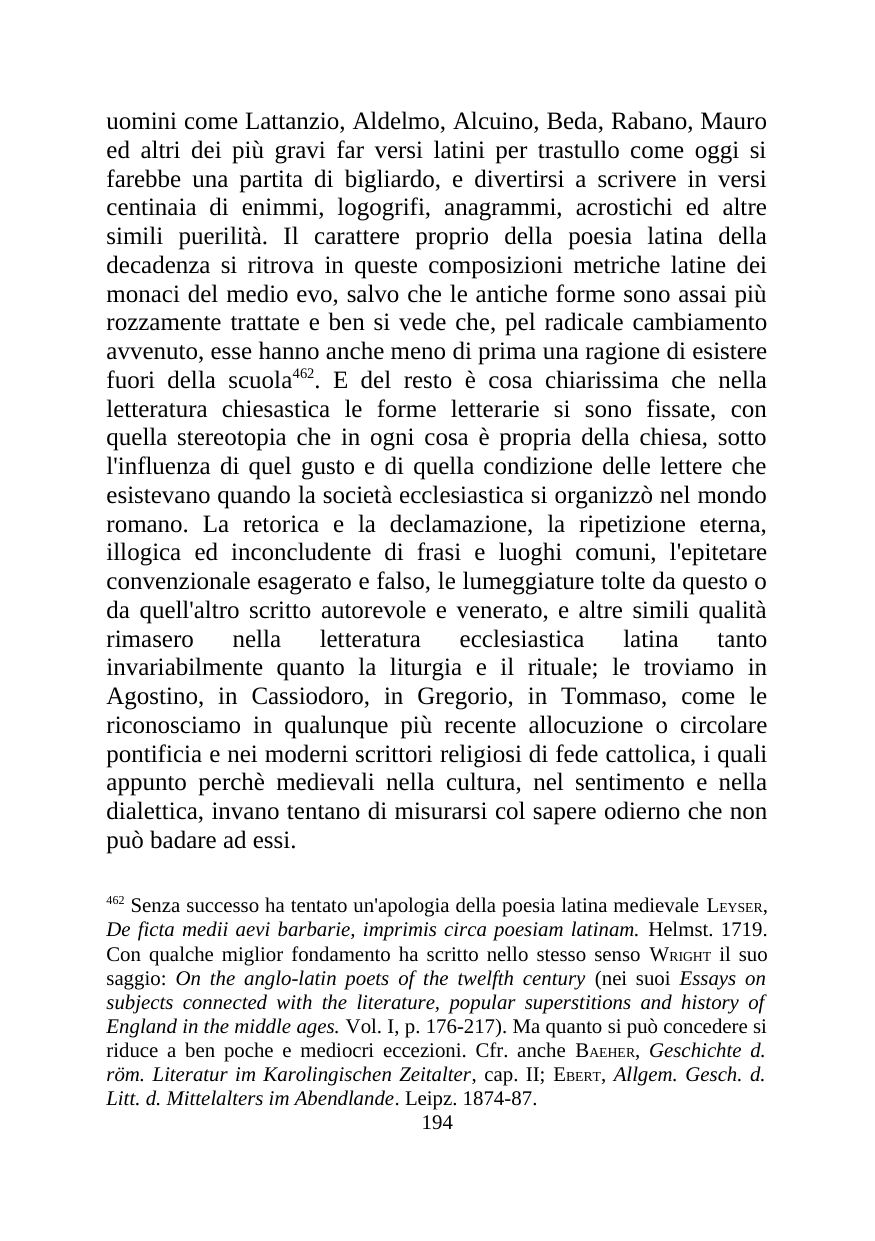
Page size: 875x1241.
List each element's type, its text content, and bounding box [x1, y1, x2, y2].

text Senza successo ha tentato un'apologia della poesia latina medievale Leyser, De ficta medii aevi barbarie, imprimis circa poesiam latinam. Helmst. 1719. Con qualche miglior fondamento ha scritto nello stesso senso Wright il suo saggio: On the anglo-latin poets of the twelfth century (nei suoi Essays on subjects connected with the literature, popular superstitions and history of England in the middle ages. Vol. I, p. 176-217). Ma quanto si può concedere si riduce a ben poche e mediocri eccezioni. Cfr. anche Baeher, Geschichte d. röm. Literatur im Karolingischen Zeitalter, cap. II; Ebert, Allgem. Gesch. d. Litt. d. Mittelalters im Abendlande. Leipz. 1874-87. [106, 893, 768, 1110]
text uomini come Lattanzio, Aldelmo, Alcuino, Beda, Rabano, Mauro ed altri dei più gravi far versi latini per trastullo come oggi si farebbe una partita di bigliardo, e divertirsi a scrivere in versi centinaia di enimmi, logogrifi, anagrammi, acrostichi ed altre simili puerilità. Il carattere proprio della poesia latina della decadenza si ritrova in queste composizioni metriche latine dei monaci del medio evo, salvo che le antiche forme sono assai più rozzamente trattate e ben si vede che, pel radicale cambiamento avvenuto, esse hanno anche meno di prima una ragione di esistere fuori della scuola. E del resto è cosa chiarissima che nella letteratura chiesastica le forme letterarie si sono fissate, con quella stereotopia che in ogni cosa è propria della chiesa, sotto l'influenza di quel gusto e di quella condizione delle lettere che esistevano quando la società ecclesiastica si organizzò nel mondo romano. La retorica e la declamazione, la ripetizione eterna, illogica ed inconcludente di frasi e luoghi comuni, l'epitetare convenzionale esagerato e falso, le lumeggiature tolte da questo o da quell'altro scritto autorevole e venerato, e altre simili qualità rimasero nella letteratura ecclesiastica latina tanto invariabilmente quanto la liturgia e il rituale; le troviamo in Agostino, in Cassiodoro, in Gregorio, in Tommaso, come le riconosciamo in qualunque più recente allocuzione o circolare pontificia e nei moderni scrittori religiosi di fede cattolica, i quali appunto perchè medievali nella cultura, nel sentimento e nella dialettica, invano tentano di misurarsi col sapere odierno che non può badare ad essi. [106, 106, 768, 854]
